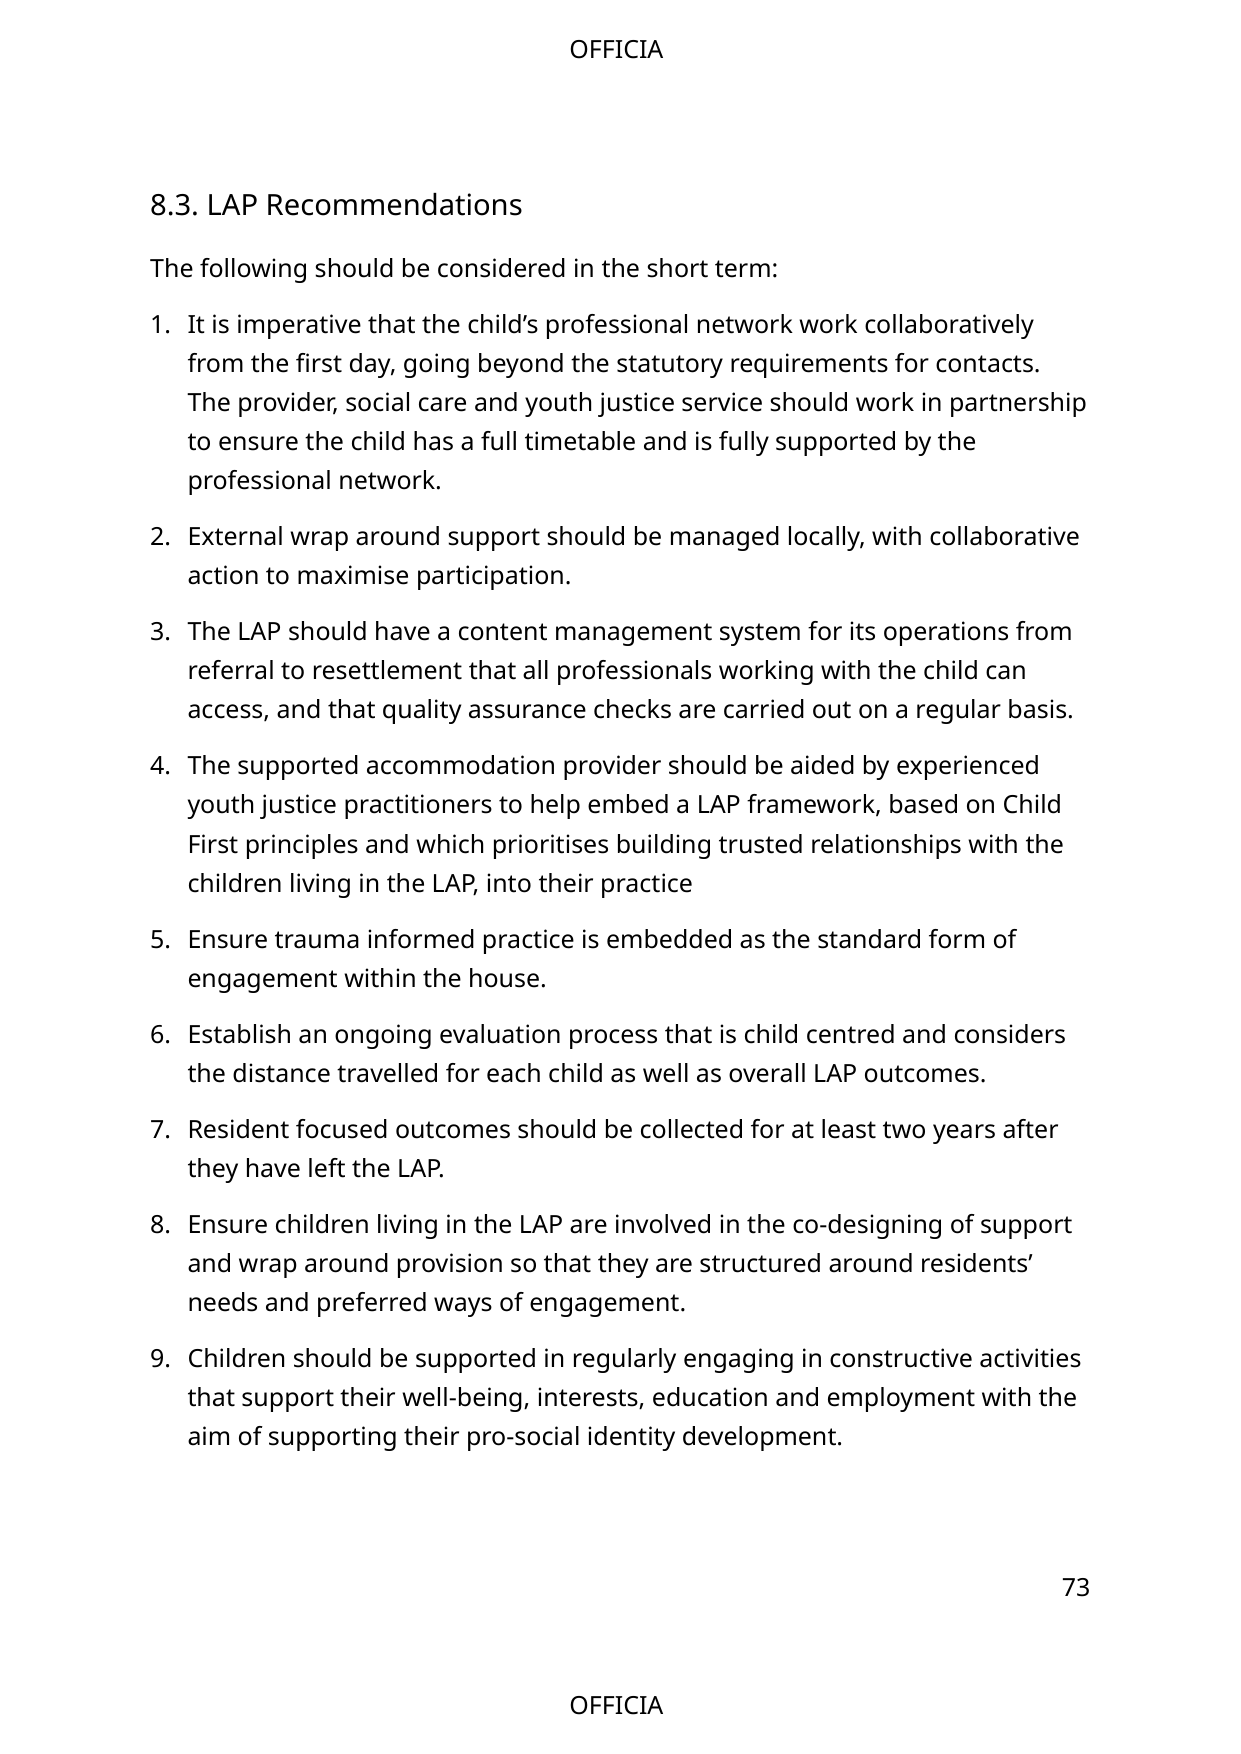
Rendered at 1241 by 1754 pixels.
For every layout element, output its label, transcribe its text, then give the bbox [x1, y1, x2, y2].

list Establish an ongoing evaluation process that is child centred and considers the distance travelled for each child as well as overall LAP outcomes. [150, 1016, 1090, 1089]
list Ensure children living in the LAP are involved in the co-designing of support and wrap around provision so that they are structured around residents’ needs and preferred ways of engagement. [150, 1206, 1090, 1319]
list The LAP should have a content management system for its operations from referral to resettlement that all professionals working with the child can access, and that quality assurance checks are carried out on a regular basis. [150, 614, 1090, 726]
list It is imperative that the child’s professional network work collaboratively from the first day, going beyond the statutory requirements for contacts. The provider, social care and youth justice service should work in partnership to ensure the child has a full timetable and is fully supported by the professional network. [150, 306, 1090, 497]
list The supported accommodation provider should be aided by experienced youth justice practitioners to help embed a LAP framework, based on Child First principles and which prioritises building trusted relationships with the children living in the LAP, into their practice [150, 748, 1090, 899]
list External wrap around support should be managed locally, with collaborative action to maximise participation. [150, 519, 1090, 592]
text The following should be considered in the short term: [150, 251, 1090, 284]
list Resident focused outcomes should be collected for at least two years after they have left the LAP. [150, 1111, 1090, 1184]
list Children should be supported in regularly engaging in constructive activities that support their well-being, interests, education and employment with the aim of supporting their pro-social identity development. [150, 1341, 1090, 1453]
list Ensure trauma informed practice is embedded as the standard form of engagement within the house. [150, 921, 1090, 994]
subtitle 8.3. LAP Recommendations [150, 184, 1090, 224]
